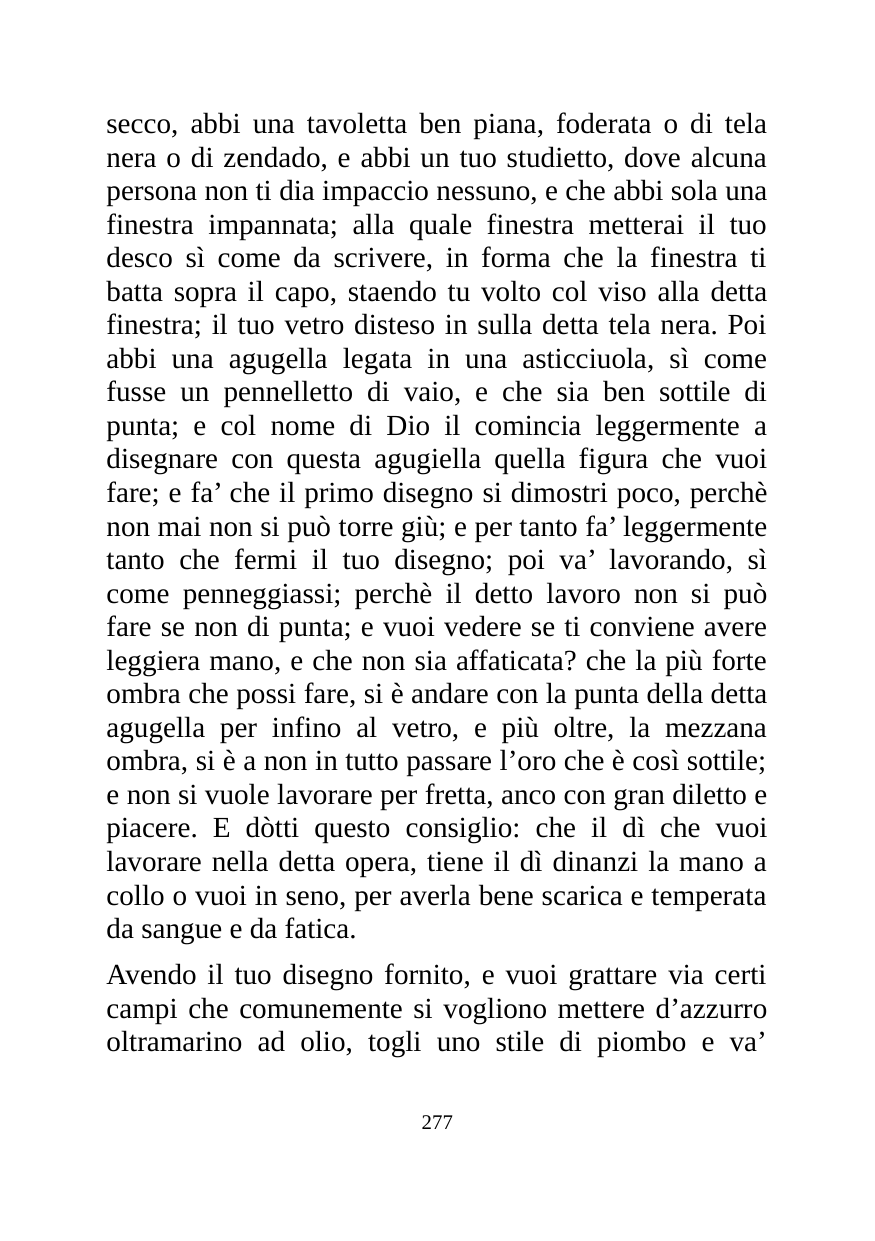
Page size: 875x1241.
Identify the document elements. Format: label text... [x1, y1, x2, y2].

text Avendo il tuo disegno fornito, e vuoi grattare via certi campi che comunemente si vogliono mettere d’azzurro oltramarino ad olio, togli uno stile di piombo e va’ [106, 957, 768, 1058]
text secco, abbi una tavoletta ben piana, foderata o di tela nera o di zendado, e abbi un tuo studietto, dove alcuna persona non ti dia impaccio nessuno, e che abbi sola una finestra impannata; alla quale finestra metterai il tuo desco sì come da scrivere, in forma che la finestra ti batta sopra il capo, staendo tu volto col viso alla detta finestra; il tuo vetro disteso in sulla detta tela nera. Poi abbi una agugella legata in una asticciuola, sì come fusse un pennelletto di vaio, e che sia ben sottile di punta; e col nome di Dio il comincia leggermente a disegnare con questa agugiella quella figura che vuoi fare; e fa’ che il primo disegno si dimostri poco, perchè non mai non si può torre giù; e per tanto fa’ leggermente tanto che fermi il tuo disegno; poi va’ lavorando, sì come penneggiassi; perchè il detto lavoro non si può fare se non di punta; e vuoi vedere se ti conviene avere leggiera mano, e che non sia affaticata? che la più forte ombra che possi fare, si è andare con la punta della detta agugella per infino al vetro, e più oltre, la mezzana ombra, si è a non in tutto passare l’oro che è così sottile; e non si vuole lavorare per fretta, anco con gran diletto e piacere. E dòtti questo consiglio: che il dì che vuoi lavorare nella detta opera, tiene il dì dinanzi la mano a collo o vuoi in seno, per averla bene scarica e temperata da sangue e da fatica. [106, 106, 768, 945]
